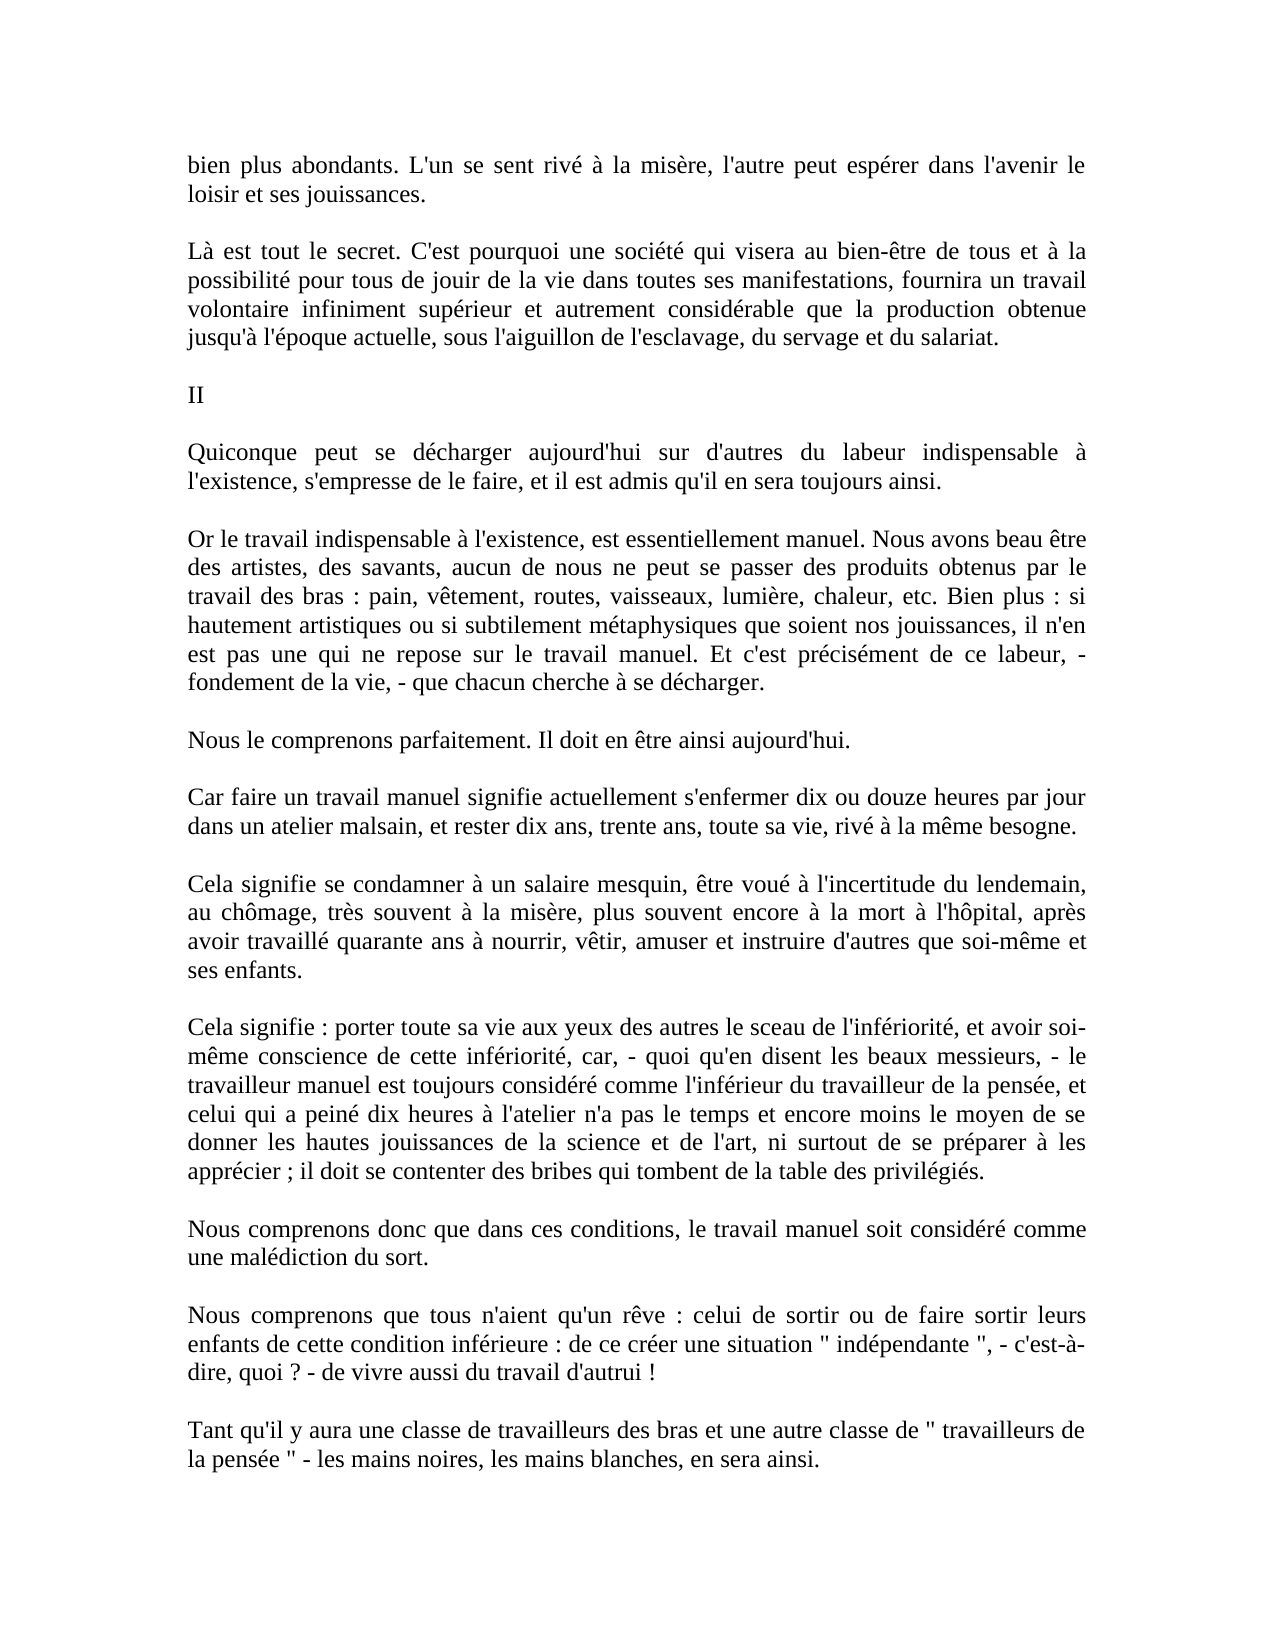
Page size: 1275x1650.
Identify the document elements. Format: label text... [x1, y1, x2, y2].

text Or le travail indispensable à l'existence, est essentiellement manuel. Nous avons beau être des artistes, des savants, aucun de nous ne peut se passer des produits obtenus par le travail des bras : pain, vêtement, routes, vaisseaux, lumière, chaleur, etc. Bien plus : si hautement artistiques ou si subtilement métaphysiques que soient nos jouissances, il n'en est pas une qui ne repose sur le travail manuel. Et c'est précisément de ce labeur, - fondement de la vie, - que chacun cherche à se décharger. [187, 524, 1087, 696]
text Là est tout le secret. C'est pourquoi une société qui visera au bien-être de tous et à la possibilité pour tous de jouir de la vie dans toutes ses manifestations, fournira un travail volontaire infiniment supérieur et autrement considérable que la production obtenue jusqu'à l'époque actuelle, sous l'aiguillon de l'esclavage, du servage et du salariat. [187, 236, 1087, 351]
text bien plus abondants. L'un se sent rivé à la misère, l'autre peut espérer dans l'avenir le loisir et ses jouissances. [187, 150, 1087, 207]
text Cela signifie : porter toute sa vie aux yeux des autres le sceau de l'infériorité, et avoir soi-même conscience de cette infériorité, car, - quoi qu'en disent les beaux messieurs, - le travailleur manuel est toujours considéré comme l'inférieur du travailleur de la pensée, et celui qui a peiné dix heures à l'atelier n'a pas le temps et encore moins le moyen de se donner les hautes jouissances de la science et de l'art, ni surtout de se préparer à les apprécier ; il doit se contenter des bribes qui tombent de la table des privilégiés. [187, 1012, 1087, 1185]
text Car faire un travail manuel signifie actuellement s'enfermer dix ou douze heures par jour dans un atelier malsain, et rester dix ans, trente ans, toute sa vie, rivé à la même besogne. [187, 782, 1087, 840]
text Nous comprenons donc que dans ces conditions, le travail manuel soit considéré comme une malédiction du sort. [187, 1214, 1087, 1271]
text Tant qu'il y aura une classe de travailleurs des bras et une autre classe de " travailleurs de la pensée " - les mains noires, les mains blanches, en sera ainsi. [187, 1415, 1087, 1472]
text Cela signifie se condamner à un salaire mesquin, être voué à l'incertitude du lendemain, au chômage, très souvent à la misère, plus souvent encore à la mort à l'hôpital, après avoir travaillé quarante ans à nourrir, vêtir, amuser et instruire d'autres que soi-même et ses enfants. [187, 869, 1087, 984]
text Nous le comprenons parfaitement. Il doit en être ainsi aujourd'hui. [187, 725, 1087, 754]
text Nous comprenons que tous n'aient qu'un rêve : celui de sortir ou de faire sortir leurs enfants de cette condition inférieure : de ce créer une situation " indépendante ", - c'est-à-dire, quoi ? - de vivre aussi du travail d'autrui ! [187, 1300, 1087, 1386]
text II [187, 380, 1087, 409]
text Quiconque peut se décharger aujourd'hui sur d'autres du labeur indispensable à l'existence, s'empresse de le faire, et il est admis qu'il en sera toujours ainsi. [187, 437, 1087, 495]
